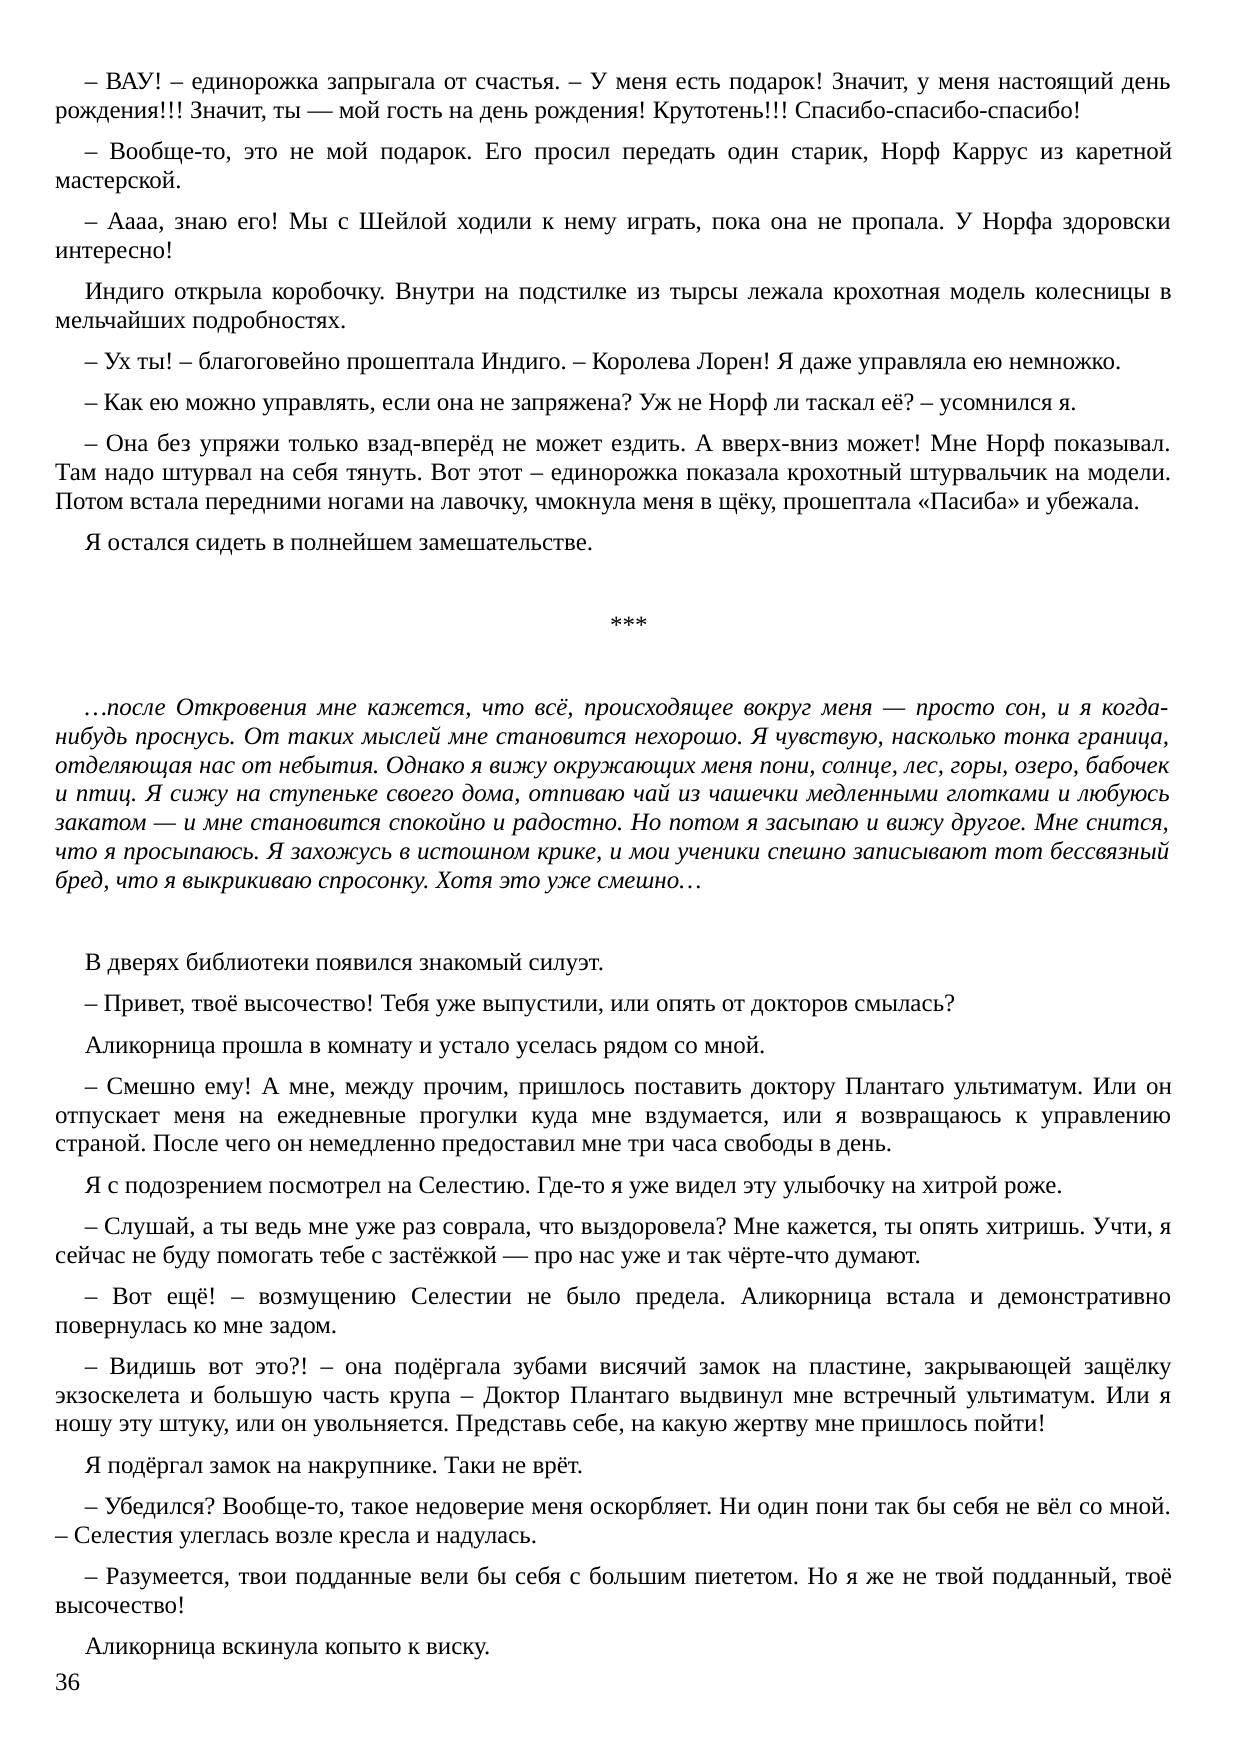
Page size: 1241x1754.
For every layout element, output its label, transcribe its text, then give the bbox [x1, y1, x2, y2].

text *** [55, 610, 1173, 638]
text – Как ею можно управлять, если она не запряжена? Уж не Норф ли таскал её? – усомнился я. [55, 387, 1173, 416]
text – Вообще-то, это не мой подарок. Его просил передать один старик, Норф Каррус из каретной мастерской. [55, 136, 1173, 193]
text Я подёргал замок на накрупнике. Таки не врёт. [55, 1450, 1173, 1478]
text Аликорница вскинула копыто к виску. [55, 1631, 1173, 1660]
text …после Откровения мне кажется, что всё, происходящее вокруг меня — просто сон, и я когда-нибудь проснусь. От таких мыслей мне становится нехорошо. Я чувствую, насколько тонка граница, отделяющая нас от небытия. Однако я вижу окружающих меня пони, солнце, лес, горы, озеро, бабочек и птиц. Я сижу на ступеньке своего дома, отпиваю чай из чашечки медленными глотками и любуюсь закатом — и мне становится спокойно и радостно. Но потом я засыпаю и вижу другое. Мне снится, что я просыпаюсь. Я захожусь в истошном крике, и мои ученики спешно записывают тот бессвязный бред, что я выкрикиваю спросонку. Хотя это уже смешно… [55, 692, 1173, 893]
text Аликорница прошла в комнату и устало уселась рядом со мной. [55, 1030, 1173, 1058]
text – Убедился? Вообще-то, такое недоверие меня оскорбляет. Ни один пони так бы себя не вёл со мной. – Селестия улеглась возле кресла и надулась. [55, 1491, 1173, 1548]
text – Разумеется, твои подданные вели бы себя с большим пиететом. Но я же не твой подданный, твоё высочество! [55, 1561, 1173, 1618]
text – Ух ты! – благоговейно прошептала Индиго. – Королева Лорен! Я даже управляла ею немножко. [55, 346, 1173, 375]
text – Cмешно ему! А мне, между прочим, пришлось поставить доктору Плантаго ультиматум. Или он отпускает меня на ежедневные прогулки куда мне вздумается, или я возвращаюсь к управлению страной. После чего он немедленно предоставил мне три часа свободы в день. [55, 1071, 1173, 1157]
text В дверях библиотеки появился знакомый силуэт. [55, 947, 1173, 976]
text – Вот ещё! – возмущению Селестии не было предела. Аликорница встала и демонстративно повернулась ко мне задом. [55, 1281, 1173, 1338]
text Я остался сидеть в полнейшем замешательстве. [55, 527, 1173, 556]
text – Слушай, а ты ведь мне уже раз соврала, что выздоровела? Мне кажется, ты опять хитришь. Учти, я сейчас не буду помогать тебе с застёжкой — про нас уже и так чёрте-что думают. [55, 1211, 1173, 1268]
text Индиго открыла коробочку. Внутри на подстилке из тырсы лежала крохотная модель колесницы в мельчайших подробностях. [55, 276, 1173, 333]
text – Аааа, знаю его! Мы с Шейлой ходили к нему играть, пока она не пропала. У Норфа здоровски интересно! [55, 206, 1173, 263]
text – Привет, твоё высочество! Тебя уже выпустили, или опять от докторов смылась? [55, 988, 1173, 1017]
text – ВАУ! – единорожка запрыгала от счастья. – У меня есть подарок! Значит, у меня настоящий день рождения!!! Значит, ты — мой гость на день рождения! Крутотень!!! Спасибо-спасибо-спасибо! [55, 66, 1173, 123]
text Я с подозрением посмотрел на Селестию. Где-то я уже видел эту улыбочку на хитрой роже. [55, 1170, 1173, 1198]
text – Видишь вот это?! – она подёргала зубами висячий замок на пластине, закрывающей защёлку экзоскелета и большую часть крупа – Доктор Плантаго выдвинул мне встречный ультиматум. Или я ношу эту штуку, или он увольняется. Представь себе, на какую жертву мне пришлось пойти! [55, 1351, 1173, 1437]
text – Она без упряжи только взад-вперёд не может ездить. А вверх-вниз может! Мне Норф показывал. Там надо штурвал на себя тянуть. Вот этот – единорожка показала крохотный штурвальчик на модели. Потом встала передними ногами на лавочку, чмокнула меня в щёку, прошептала «Пасиба» и убежала. [55, 428, 1173, 515]
